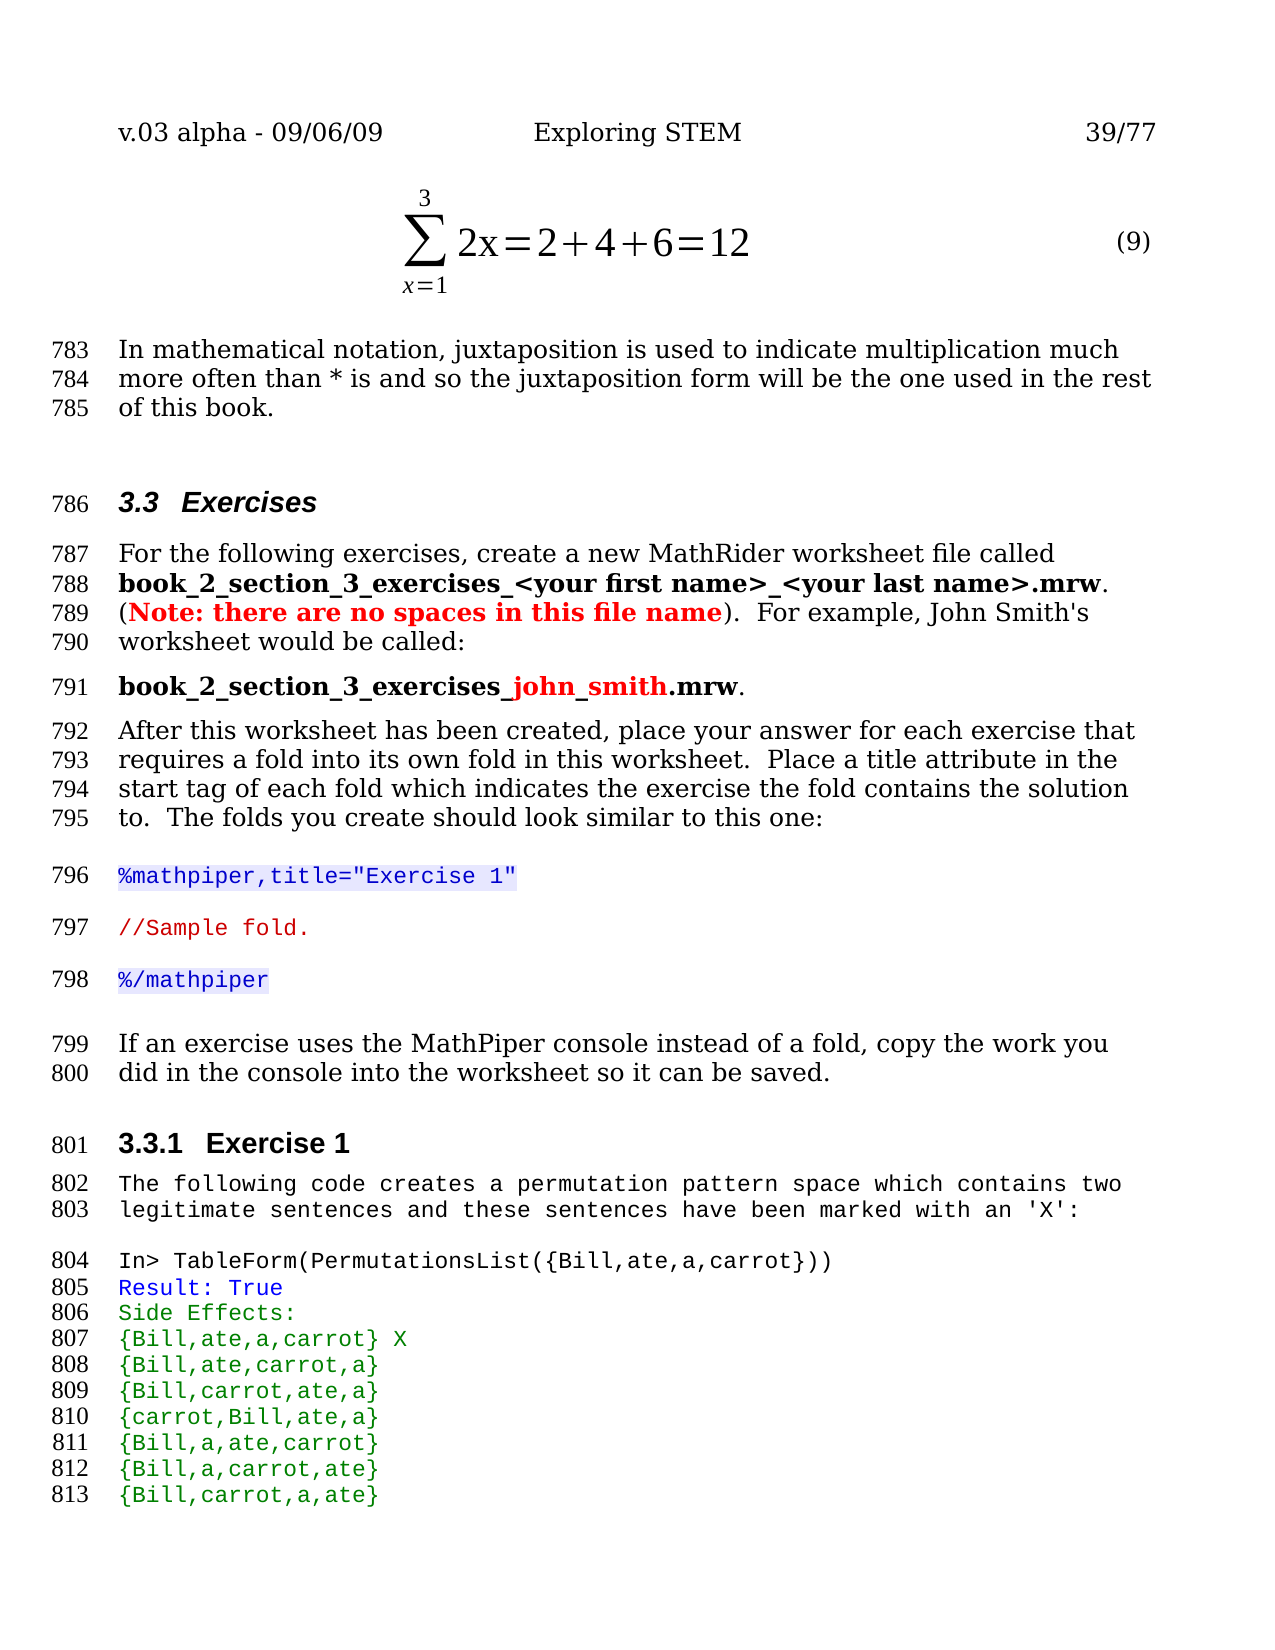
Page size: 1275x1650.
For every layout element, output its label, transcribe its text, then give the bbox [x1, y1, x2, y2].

text {Bill,carrot,ate,a} [118, 1379, 1157, 1406]
text %mathpiper,title="Exercise 1" [118, 864, 1157, 891]
text Result: True [118, 1276, 1157, 1302]
text In mathematical notation, juxtaposition is used to indicate multiplication much more often than * is and so the juxtaposition form will be the one used in the rest of this book. [118, 335, 1157, 422]
text {carrot,Bill,ate,a} [118, 1406, 1157, 1431]
text //Sample fold. [118, 916, 1157, 942]
text The following code creates a permutation pattern space which contains two legitimate sentences and these sentences have been marked with an 'X': [118, 1172, 1157, 1224]
text Side Effects: [118, 1302, 1157, 1328]
table_header (9) [1041, 177, 1157, 306]
text If an exercise uses the MathPiper console instead of a fold, copy the work you did in the console into the worksheet so it can be saved. [118, 1029, 1157, 1087]
text In> TableForm(PermutationsList({Bill,ate,a,carrot})) [118, 1250, 1157, 1276]
text {Bill,carrot,a,ate} [118, 1483, 1157, 1509]
text {Bill,ate,a,carrot} X [118, 1328, 1157, 1354]
text After this worksheet has been created, place your answer for each exercise that requires a fold into its own fold in this worksheet. Place a title attribute in the start tag of each fold which indicates the exercise the fold contains the solution to. The folds you create should look similar to this one: [118, 716, 1157, 833]
text {Bill,ate,carrot,a} [118, 1354, 1157, 1379]
subtitle Exercise 1 [118, 1127, 1157, 1160]
text %/mathpiper [118, 968, 1157, 994]
text For the following exercises, create a new MathRider worksheet file called book_2_section_3_exercises_<your first name>_<your last name>.mrw. (Note: there are no spaces in this file name). For example, John Smith's worksheet would be called: [118, 539, 1157, 657]
text {Bill,a,ate,carrot} [118, 1431, 1157, 1457]
text book_2_section_3_exercises_john_smith.mrw. [118, 672, 1157, 701]
subtitle Exercises [118, 485, 1157, 518]
text {Bill,a,carrot,ate} [118, 1457, 1157, 1483]
table_header [118, 177, 1041, 306]
